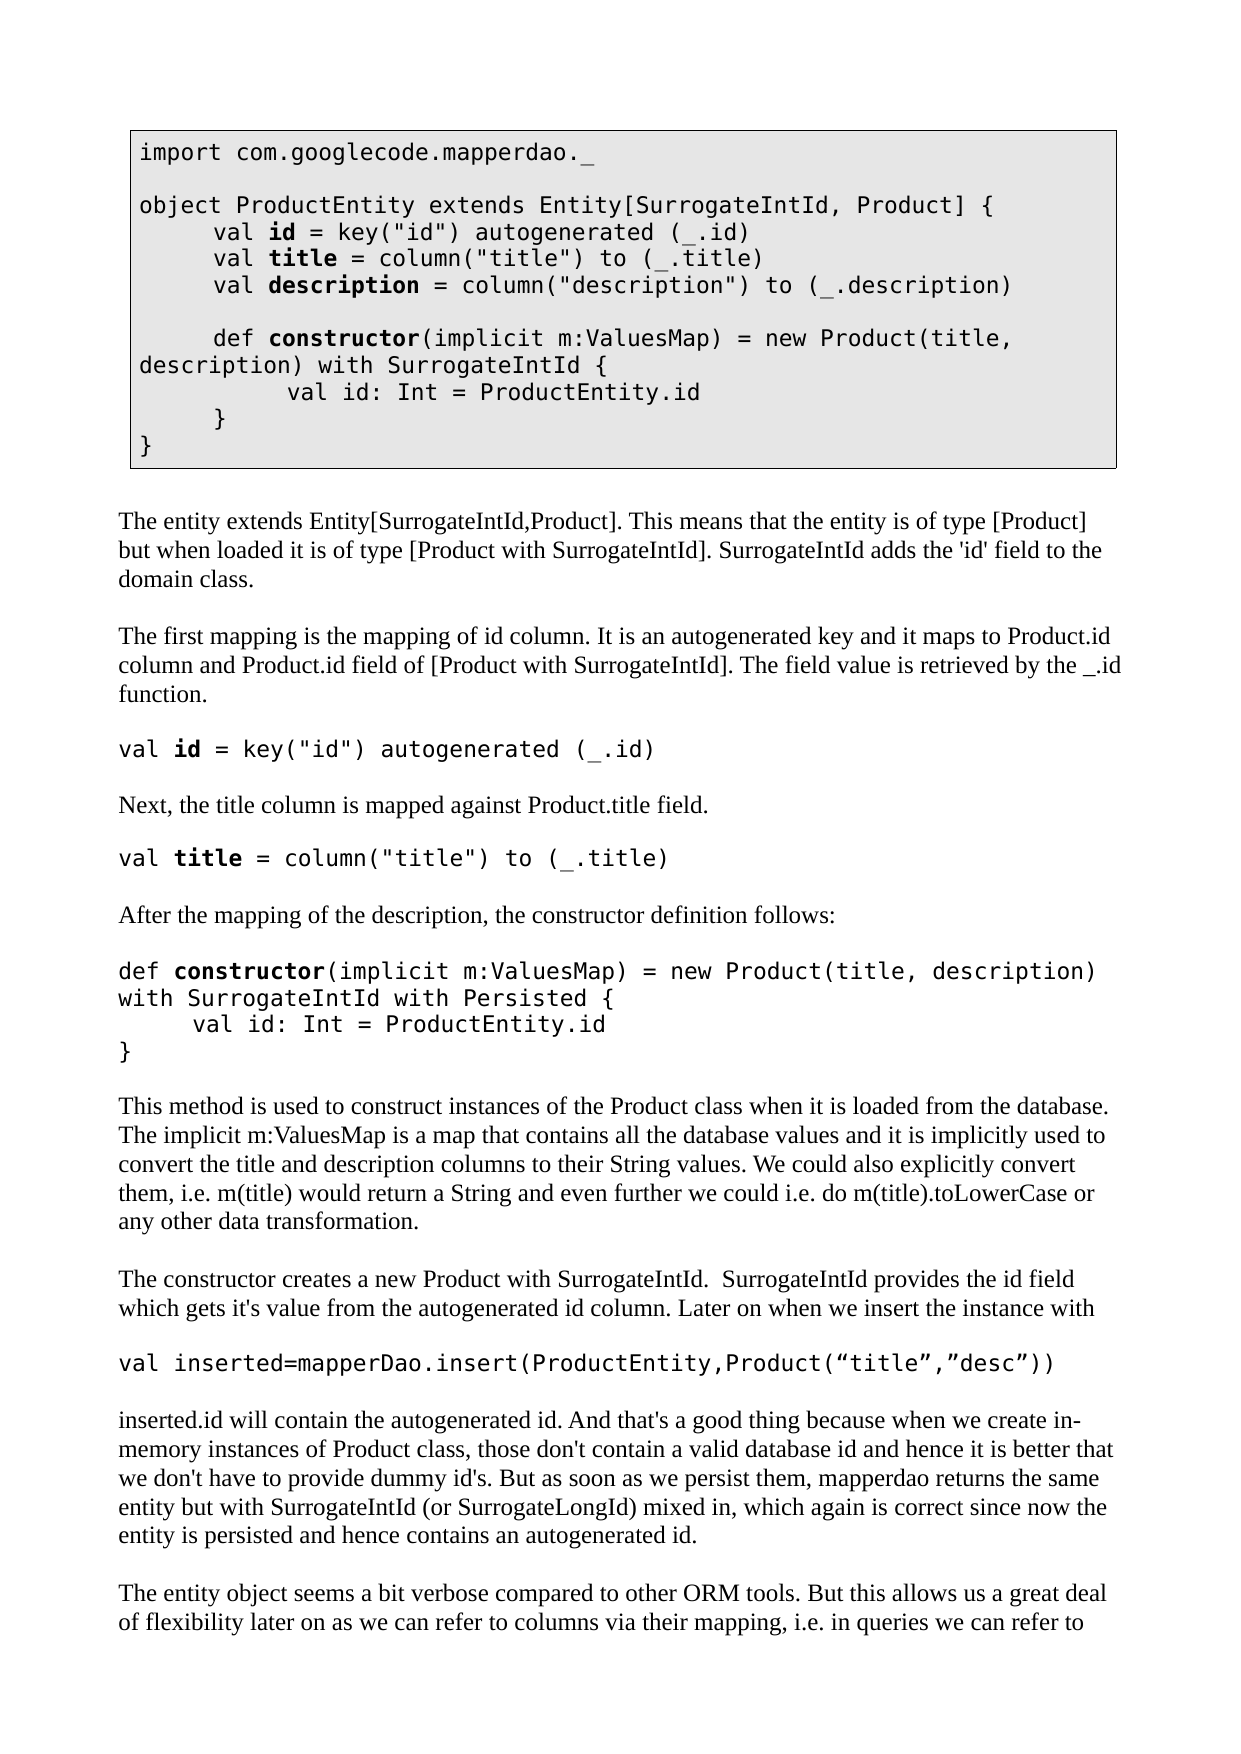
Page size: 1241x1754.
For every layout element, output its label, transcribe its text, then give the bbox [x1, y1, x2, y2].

text val description = column("description") to (_.description) [139, 272, 1107, 299]
text The first mapping is the mapping of id column. It is an autogenerated key and it maps to Product.id column and Product.id field of [Product with SurrogateIntId]. The field value is retrieved by the _.id function. [118, 621, 1122, 708]
text } [139, 432, 1107, 459]
text object ProductEntity extends Entity[SurrogateIntId, Product] { [139, 192, 1107, 219]
text val inserted=mapperDao.insert(ProductEntity,Product(“title”,”desc”)) [118, 1350, 1122, 1377]
text val id: Int = ProductEntity.id [139, 379, 1107, 406]
text def constructor(implicit m:ValuesMap) = new Product(title, description) with SurrogateIntId { [139, 326, 1107, 379]
text val id: Int = ProductEntity.id [118, 1011, 1122, 1038]
text } [118, 1038, 1122, 1065]
text inserted.id will contain the autogenerated id. And that's a good thing because when we create in-memory instances of Product class, those don't contain a valid database id and hence it is better that we don't have to provide dummy id's. But as soon as we persist them, mapperdao returns the same entity but with SurrogateIntId (or SurrogateLongId) mixed in, which again is correct since now the entity is persisted and hence contains an autogenerated id. [118, 1406, 1122, 1549]
text val title = column("title") to (_.title) [118, 845, 1122, 872]
text val id = key("id") autogenerated (_.id) [139, 219, 1107, 246]
text val id = key("id") autogenerated (_.id) [118, 736, 1122, 763]
text val title = column("title") to (_.title) [139, 246, 1107, 272]
text The constructor creates a new Product with SurrogateIntId. SurrogateIntId provides the id field which gets it's value from the autogenerated id column. Later on when we insert the instance with [118, 1264, 1122, 1321]
text The entity extends Entity[SurrogateIntId,Product]. This means that the entity is of type [Product] but when loaded it is of type [Product with SurrogateIntId]. SurrogateIntId adds the 'id' field to the domain class. [118, 506, 1122, 593]
text import com.googlecode.mapperdao._ [139, 139, 1107, 166]
text } [139, 406, 1107, 432]
text Next, the title column is mapped against Product.title field. [118, 790, 1122, 818]
text After the mapping of the description, the constructor definition follows: [118, 901, 1122, 929]
text The entity object seems a bit verbose compared to other ORM tools. But this allows us a great deal of flexibility later on as we can refer to columns via their mapping, i.e. in queries we can refer to [118, 1578, 1122, 1636]
text def constructor(implicit m:ValuesMap) = new Product(title, description) with SurrogateIntId with Persisted { [118, 958, 1122, 1011]
text This method is used to construct instances of the Product class when it is loaded from the database. The implicit m:ValuesMap is a map that contains all the database values and it is implicitly used to convert the title and description columns to their String values. We could also explicitly convert them, i.e. m(title) would return a String and even further we could i.e. do m(title).toLowerCase or any other data transformation. [118, 1091, 1122, 1235]
